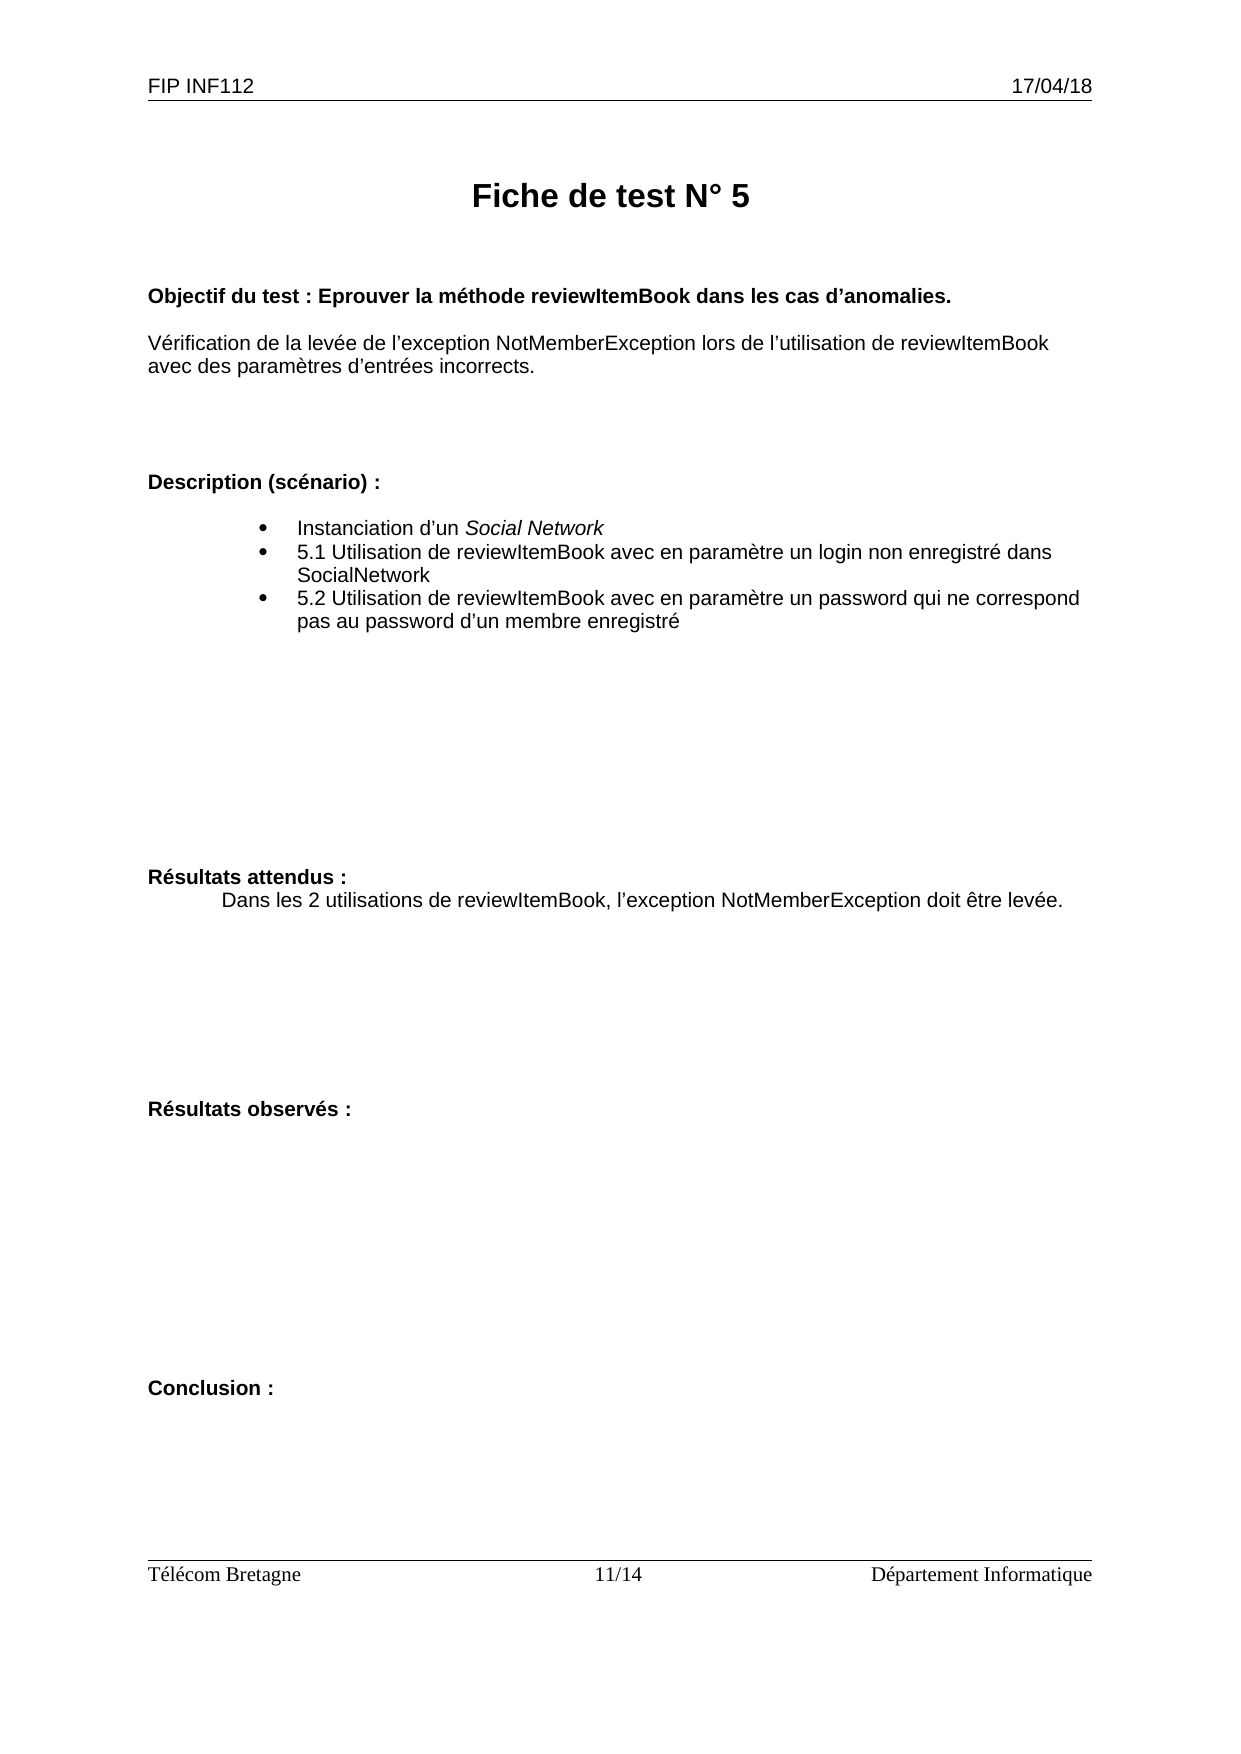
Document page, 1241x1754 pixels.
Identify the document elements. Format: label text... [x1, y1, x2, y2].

text Objectif du test : Eprouver la méthode reviewItemBook dans les cas d’anomalies. [148, 284, 1092, 308]
text Résultats observés : [148, 1098, 1092, 1121]
text Description (scénario) : [148, 470, 1092, 494]
text Dans les 2 utilisations de reviewItemBook, l’exception NotMemberException doit être levée. [148, 889, 1092, 912]
text Résultats attendus : [148, 866, 1092, 889]
list Instanciation d’un Social Network [259, 517, 1092, 540]
list 5.2 Utilisation de reviewItemBook avec en paramètre un password qui ne correspond pas au password d’un membre enregistré [259, 587, 1092, 633]
list 5.1 Utilisation de reviewItemBook avec en paramètre un login non enregistré dans SocialNetwork [259, 540, 1092, 587]
title Fiche de test N° 5 [148, 177, 1092, 214]
text Vérification de la levée de l’exception NotMemberException lors de l’utilisation de reviewItemBook avec des paramètres d’entrées incorrects. [148, 331, 1092, 377]
subtitle Conclusion : [148, 1377, 1092, 1400]
